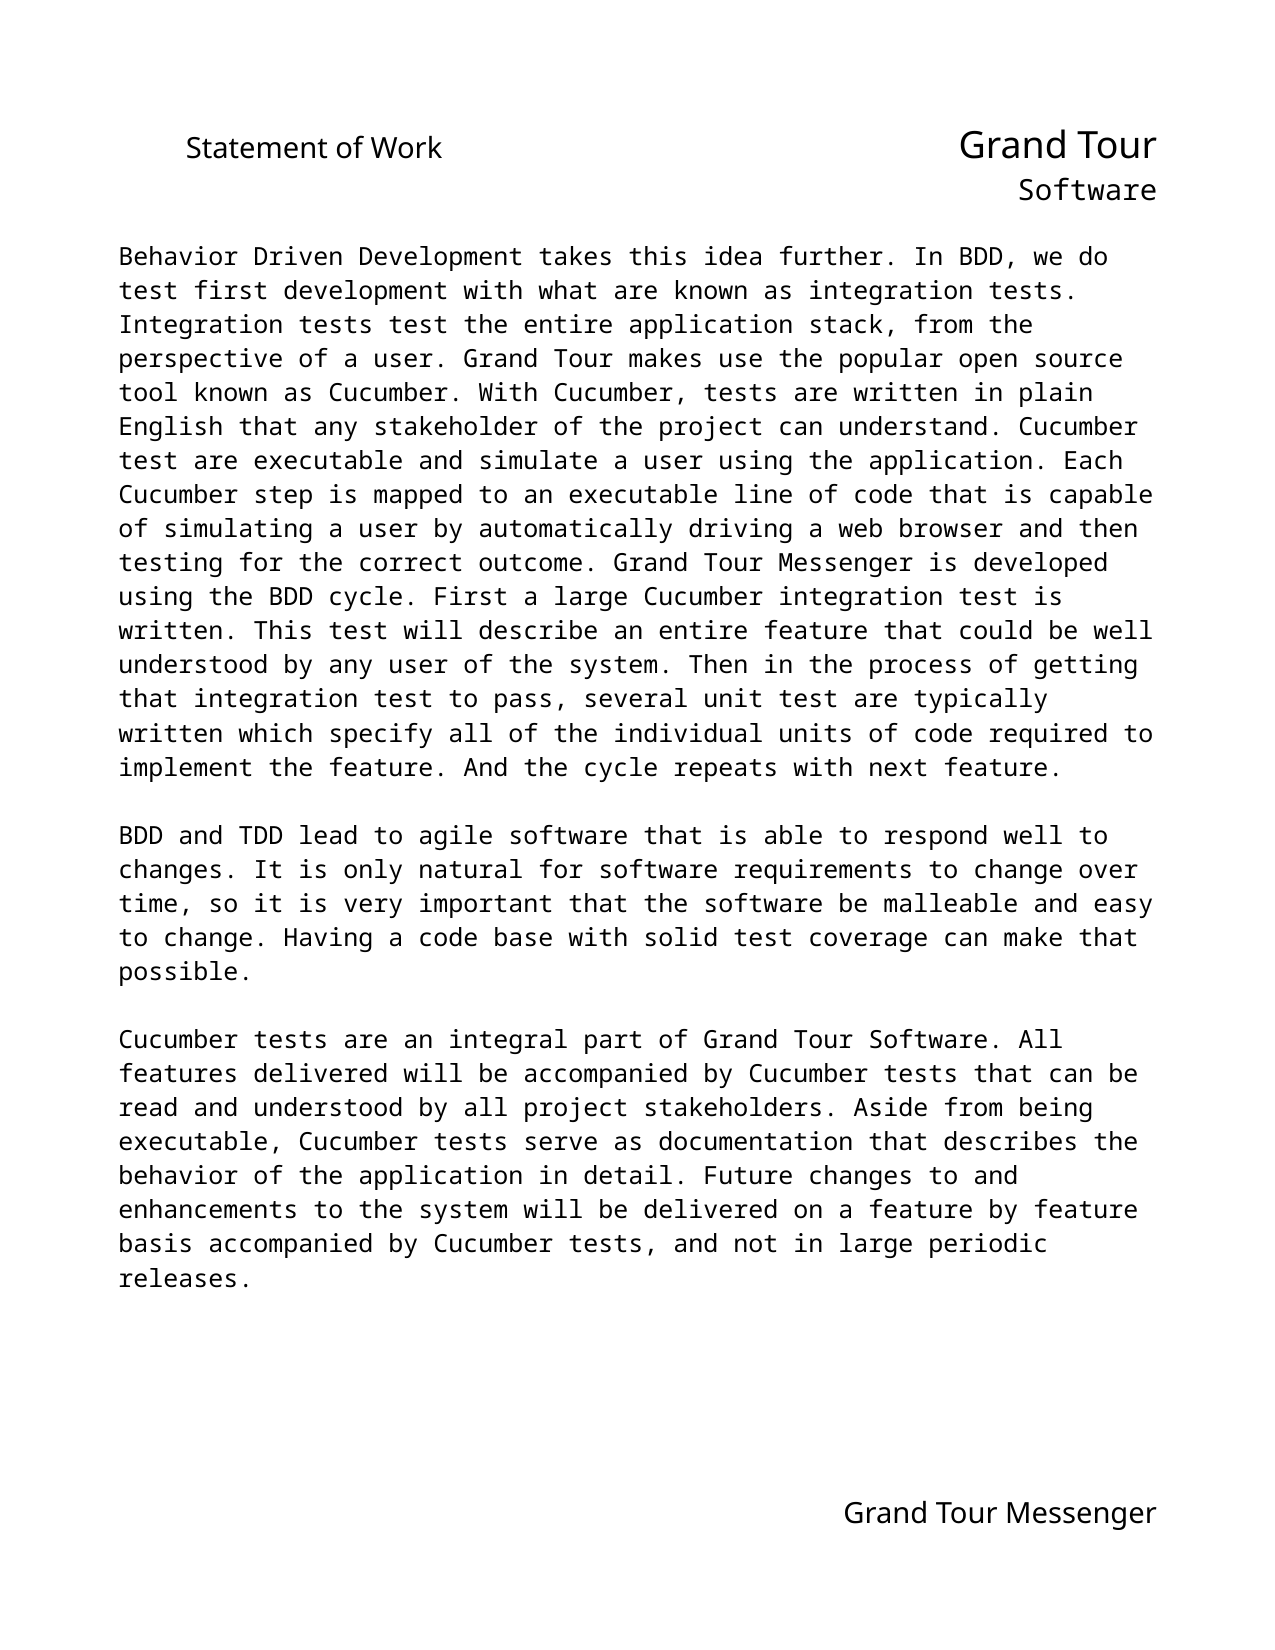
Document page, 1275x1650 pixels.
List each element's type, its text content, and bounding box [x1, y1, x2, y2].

text Behavior Driven Development takes this idea further. In BDD, we do test first development with what are known as integration tests. Integration tests test the entire application stack, from the perspective of a user. Grand Tour makes use the popular open source tool known as Cucumber. With Cucumber, tests are written in plain English that any stakeholder of the project can understand. Cucumber test are executable and simulate a user using the application. Each Cucumber step is mapped to an executable line of code that is capable of simulating a user by automatically driving a web browser and then testing for the correct outcome. Grand Tour Messenger is developed using the BDD cycle. First a large Cucumber integration test is written. This test will describe an entire feature that could be well understood by any user of the system. Then in the process of getting that integration test to pass, several unit test are typically written which specify all of the individual units of code required to implement the feature. And the cycle repeats with next feature. [118, 238, 1157, 783]
text Cucumber tests are an integral part of Grand Tour Software. All features delivered will be accompanied by Cucumber tests that can be read and understood by all project stakeholders. Aside from being executable, Cucumber tests serve as documentation that describes the behavior of the application in detail. Future changes to and enhancements to the system will be delivered on a feature by feature basis accompanied by Cucumber tests, and not in large periodic releases. [118, 1022, 1157, 1294]
text BDD and TDD lead to agile software that is able to respond well to changes. It is only natural for software requirements to change over time, so it is very important that the software be malleable and easy to change. Having a code base with solid test coverage can make that possible. [118, 817, 1157, 988]
